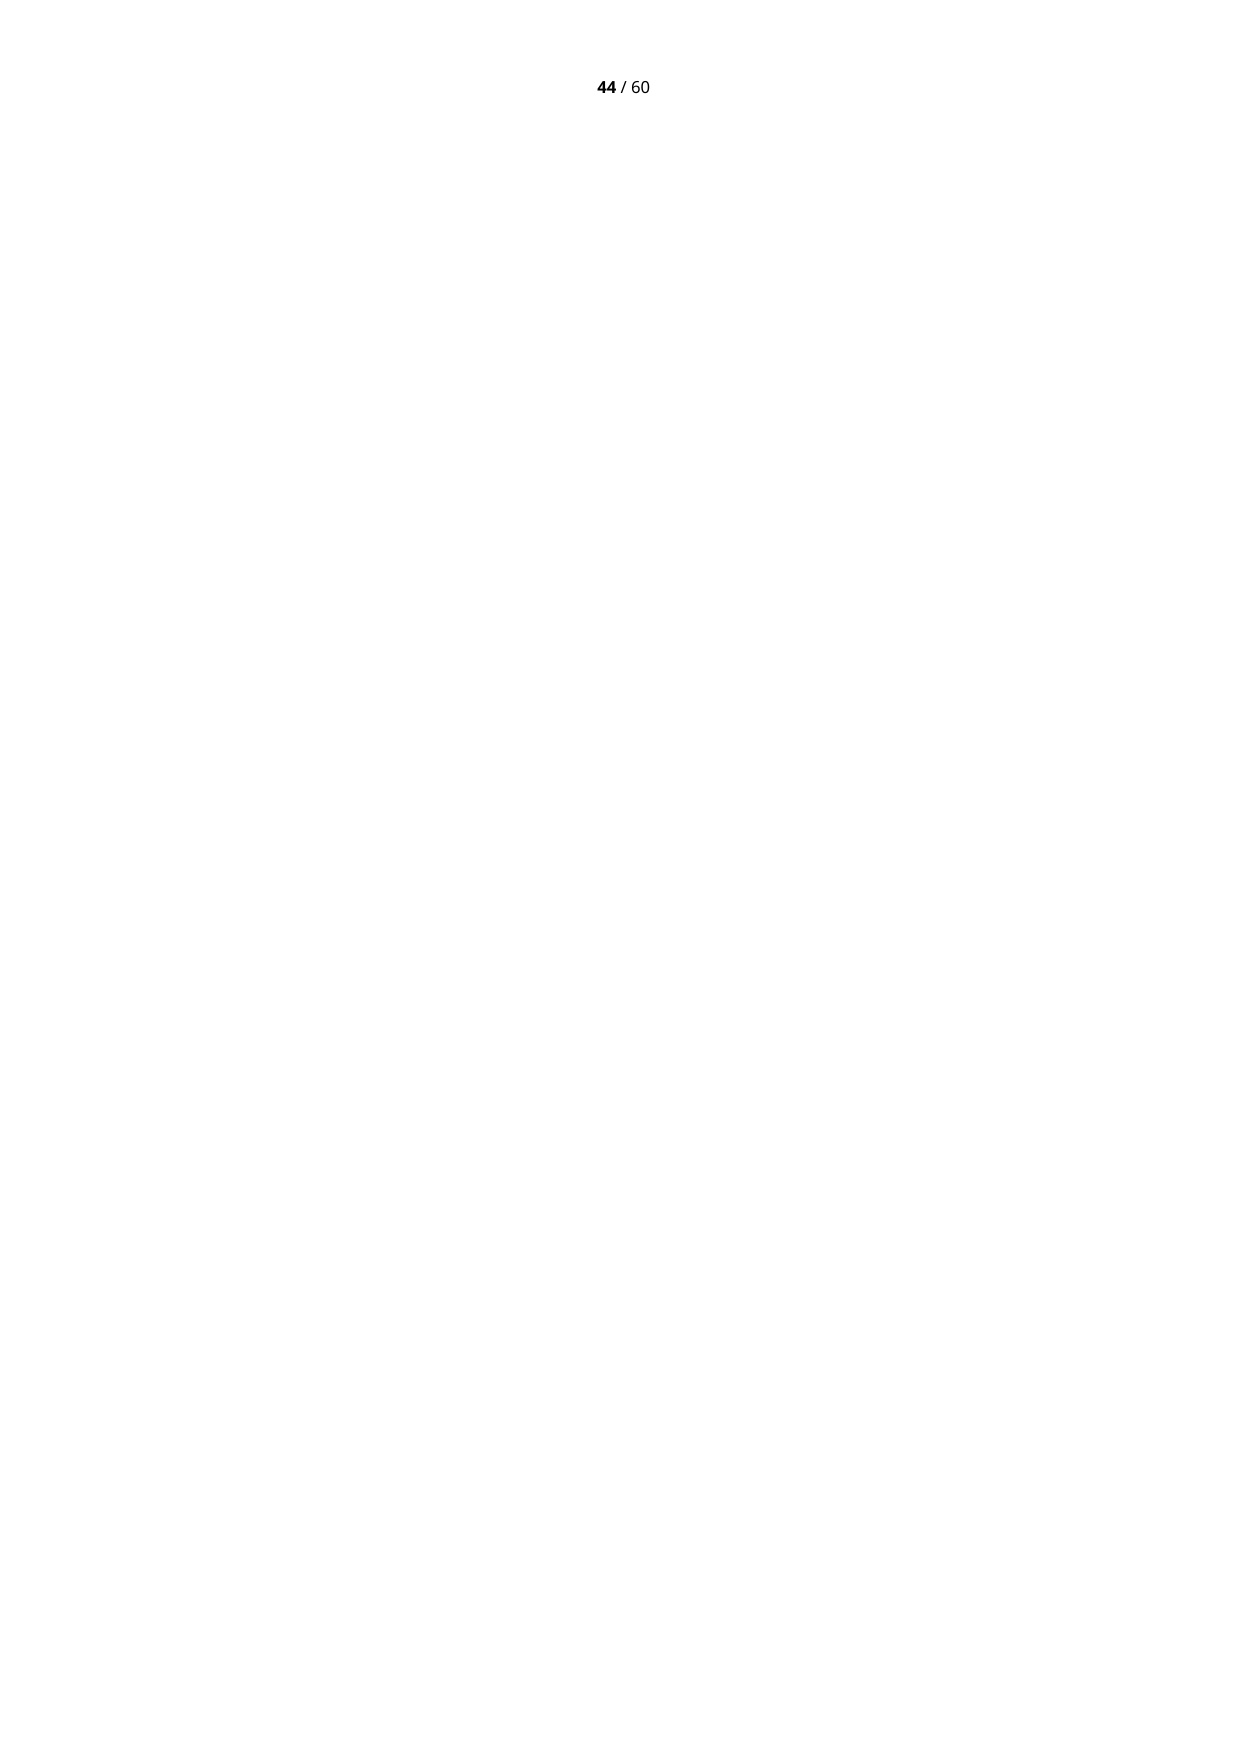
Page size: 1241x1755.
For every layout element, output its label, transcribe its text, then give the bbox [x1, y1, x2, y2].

text 44 / 60 [338, 75, 909, 98]
